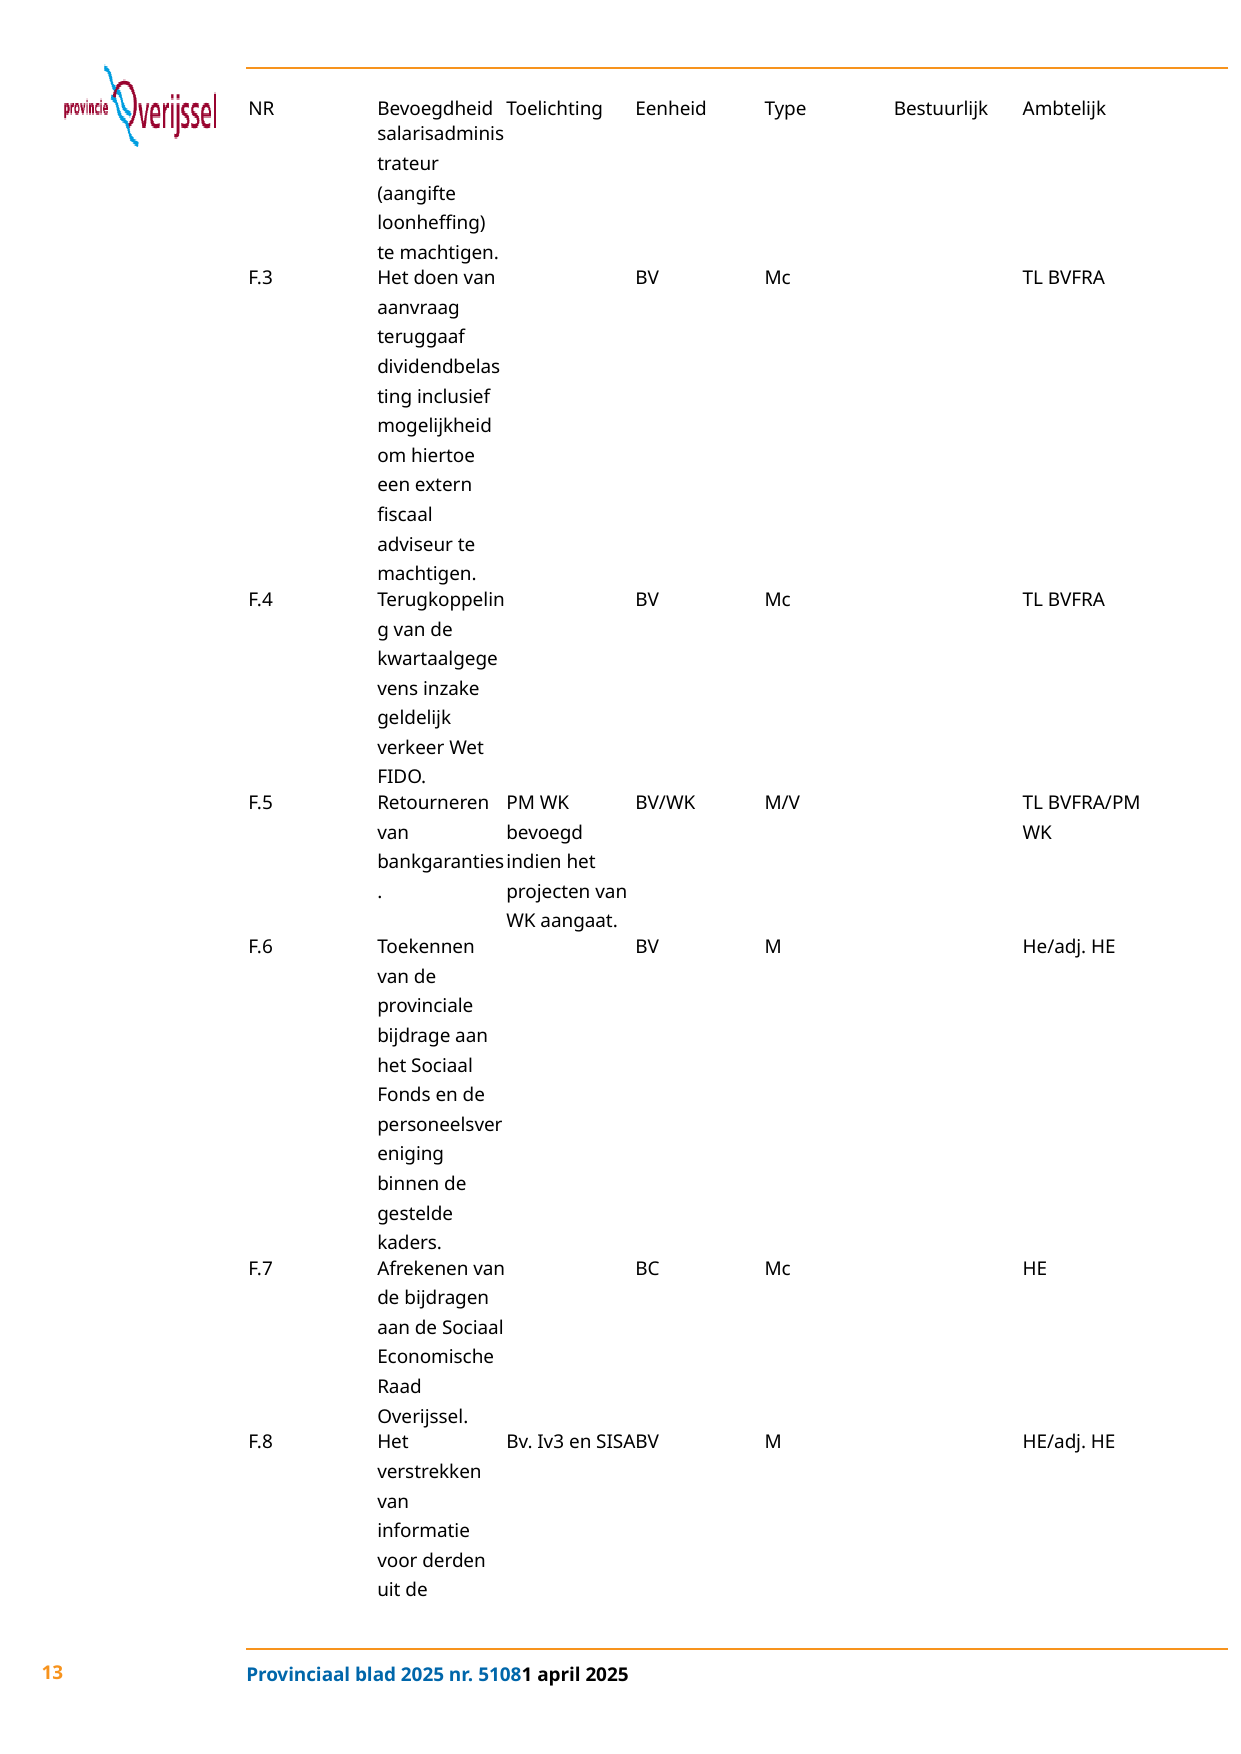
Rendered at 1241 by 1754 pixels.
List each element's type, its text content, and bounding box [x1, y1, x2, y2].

table_cell [506, 121, 635, 264]
table_cell [506, 586, 635, 789]
table_cell Afrekenen van de bijdragen aan de Sociaal Economische Raad Overijssel. [377, 1255, 506, 1429]
table_cell Mc [764, 265, 893, 586]
table_header Ambtelijk [1023, 95, 1152, 121]
table_cell PM WK bevoegd indien het projecten van WK aangaat. [506, 789, 635, 933]
table_cell HE/adj. HE [1023, 1429, 1152, 1602]
table_cell M [764, 1429, 893, 1602]
table_cell BV/WK [635, 789, 764, 933]
table_cell Bv. Iv3 en SISA [506, 1429, 635, 1602]
table_header Bevoegdheid [377, 95, 506, 121]
table_cell [635, 121, 764, 264]
table_cell He/adj. HE [1023, 934, 1152, 1255]
table_cell Toekennen van de provinciale bijdrage aan het Sociaal Fonds en de personeelsvereniging binnen de gestelde kaders. [377, 934, 506, 1255]
table_cell [248, 121, 377, 264]
table_cell F.7 [248, 1255, 377, 1429]
table_cell Mc [764, 1255, 893, 1429]
table_cell [894, 121, 1022, 264]
table_cell [894, 1255, 1022, 1429]
table_cell TL BVFRA [1023, 586, 1152, 789]
table_cell BC [635, 1255, 764, 1429]
table_cell M/V [764, 789, 893, 933]
table_header Toelichting [506, 95, 635, 121]
table_cell Het doen van aanvraag teruggaaf dividendbelasting inclusief mogelijkheid om hiertoe een extern fiscaal adviseur te machtigen. [377, 265, 506, 586]
table_cell [506, 934, 635, 1255]
table_cell [894, 265, 1022, 586]
table_cell HE [1023, 1255, 1152, 1429]
table_header Eenheid [635, 95, 764, 121]
table_cell TL BVFRA/PM WK [1023, 789, 1152, 933]
table_cell BV [635, 1429, 764, 1602]
table_cell F.5 [248, 789, 377, 933]
table_cell [506, 1255, 635, 1429]
table_cell BV [635, 265, 764, 586]
table_cell TL BVFRA [1023, 265, 1152, 586]
table_cell F.6 [248, 934, 377, 1255]
table_cell Het verstrekken van informatie voor derden uit de [377, 1429, 506, 1602]
table_cell Mc [764, 586, 893, 789]
table_cell [1023, 121, 1152, 264]
table_cell [764, 121, 893, 264]
picture [41, 47, 231, 172]
table_cell M [764, 934, 893, 1255]
table_cell [506, 265, 635, 586]
table_cell F.3 [248, 265, 377, 586]
table_cell F.8 [248, 1429, 377, 1602]
table_cell Terugkoppeling van de kwartaalgegevens inzake geldelijk verkeer Wet FIDO. [377, 586, 506, 789]
table_header Bestuurlijk [894, 95, 1022, 121]
table_header NR [248, 95, 377, 121]
table_cell F.4 [248, 586, 377, 789]
table_cell [894, 586, 1022, 789]
table_cell BV [635, 934, 764, 1255]
table_cell Retourneren van bankgaranties. [377, 789, 506, 933]
table_cell [894, 789, 1022, 933]
table_cell BV [635, 586, 764, 789]
table_cell salarisadministrateur (aangifte loonheffing) te machtigen. [377, 121, 506, 264]
table_cell [894, 1429, 1022, 1602]
table_header Type [764, 95, 893, 121]
table_cell [894, 934, 1022, 1255]
